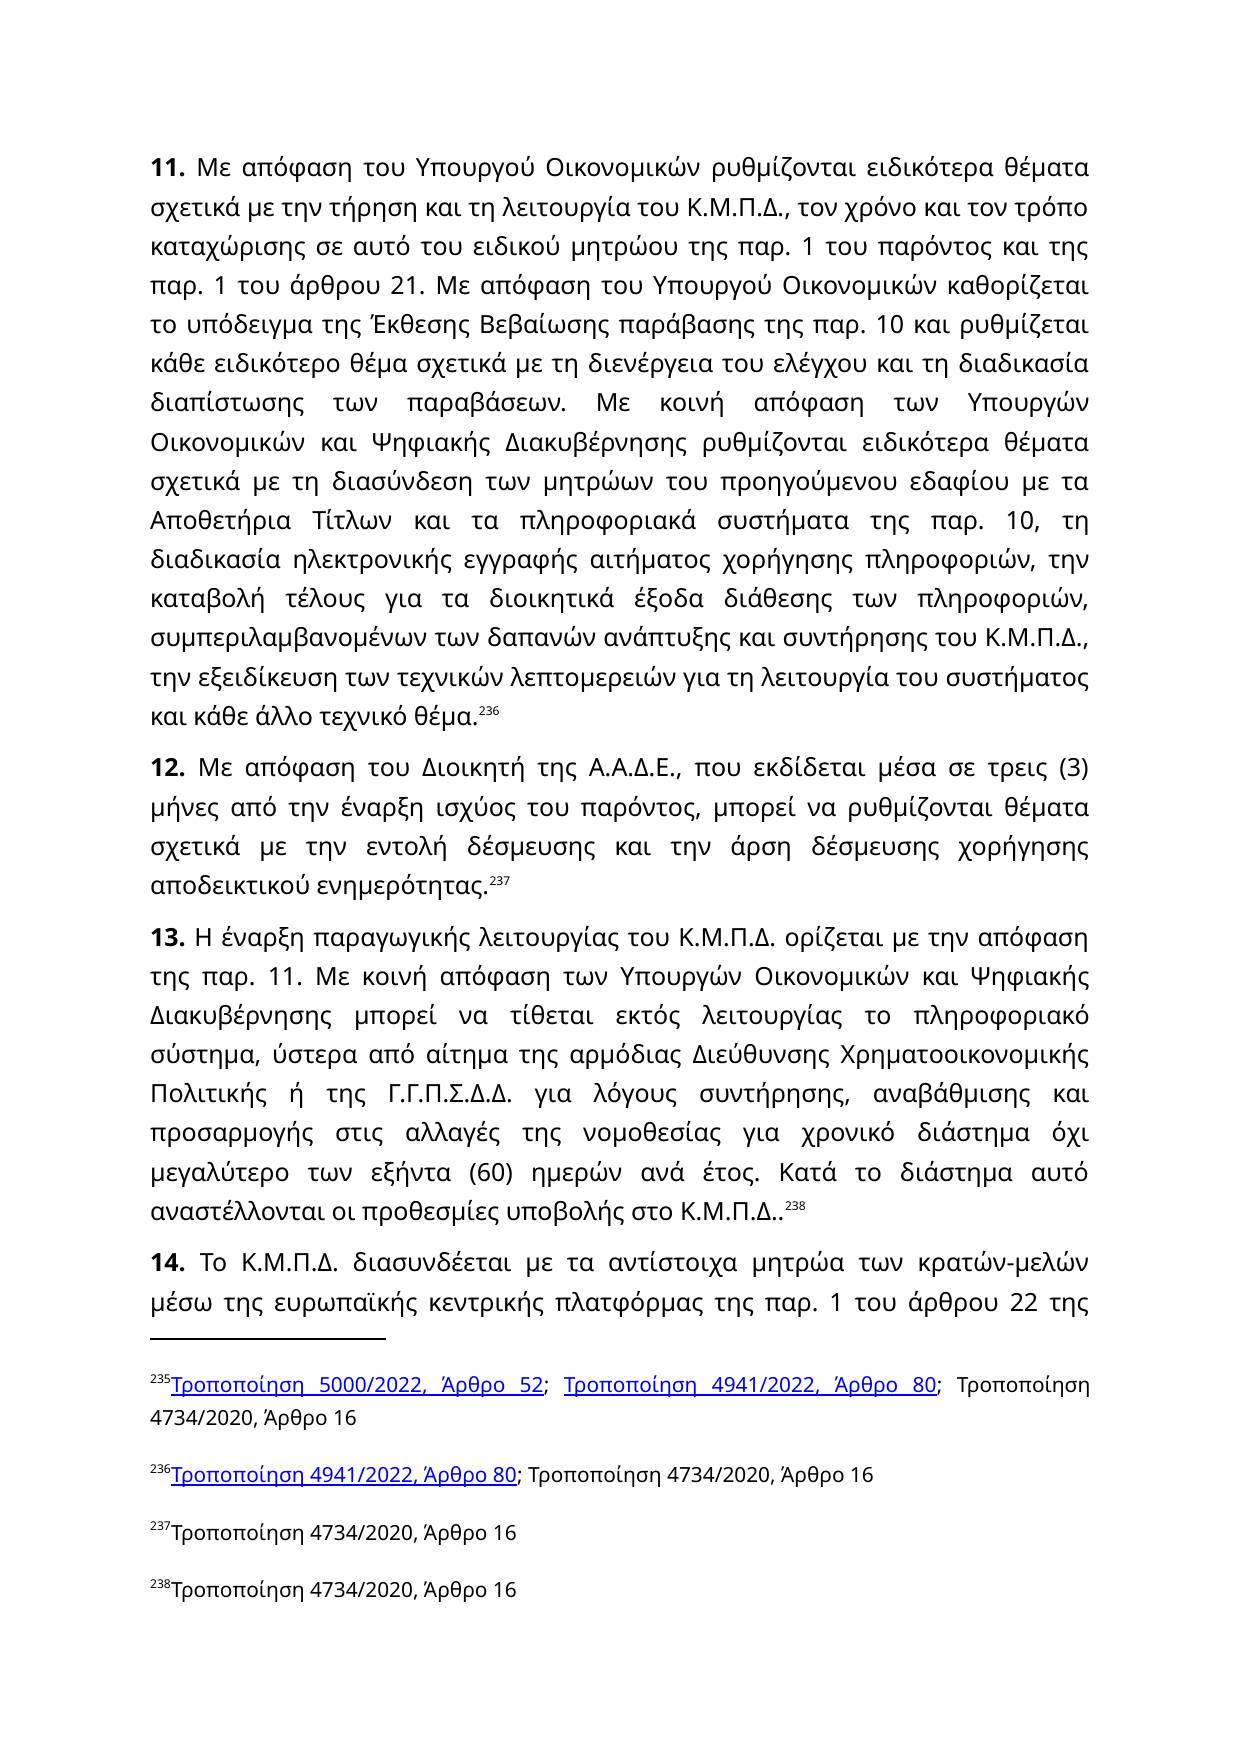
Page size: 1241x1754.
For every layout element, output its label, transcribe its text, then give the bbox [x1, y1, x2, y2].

text 14. Το Κ.Μ.Π.Δ. διασυνδέεται με τα αντίστοιχα μητρώα των κρατών-μελών μέσω της ευρωπαϊκής κεντρικής πλατφόρμας της παρ. 1 του άρθρου 22 της [150, 1245, 1090, 1318]
text Τροποποίηση 4734/2020, Άρθρο 16 [150, 1518, 1090, 1546]
text Τροποποίηση 4941/2022, Άρθρο 80; Τροποποίηση 4734/2020, Άρθρο 16 [150, 1460, 1090, 1489]
text Τροποποίηση 5000/2022, Άρθρο 52; Τροποποίηση 4941/2022, Άρθρο 80; Τροποποίηση 4734/2020, Άρθρο 16 [150, 1370, 1090, 1431]
text 12. Με απόφαση του Διοικητή της Α.Α.Δ.Ε., που εκδίδεται μέσα σε τρεις (3) μήνες από την έναρξη ισχύος του παρόντος, μπορεί να ρυθμίζονται θέματα σχετικά με την εντολή δέσμευσης και την άρση δέσμευσης χορήγησης αποδεικτικού ενημερότητας. [150, 750, 1090, 902]
text 11. Με απόφαση του Υπουργού Οικονομικών ρυθμίζονται ειδικότερα θέματα σχετικά με την τήρηση και τη λειτουργία του Κ.Μ.Π.Δ., τον χρόνο και τον τρόπο καταχώρισης σε αυτό του ειδικού μητρώου της παρ. 1 του παρόντος και της παρ. 1 του άρθρου 21. Με απόφαση του Υπουργού Οικονομικών καθορίζεται το υπόδειγμα της Έκθεσης Βεβαίωσης παράβασης της παρ. 10 και ρυθμίζεται κάθε ειδικότερο θέμα σχετικά με τη διενέργεια του ελέγχου και τη διαδικασία διαπίστωσης των παραβάσεων. Με κοινή απόφαση των Υπουργών Οικονομικών και Ψηφιακής Διακυβέρνησης ρυθμίζονται ειδικότερα θέματα σχετικά με τη διασύνδεση των μητρώων του προηγούμενου εδαφίου με τα Αποθετήρια Τίτλων και τα πληροφοριακά συστήματα της παρ. 10, τη διαδικασία ηλεκτρονικής εγγραφής αιτήματος χορήγησης πληροφοριών, την καταβολή τέλους για τα διοικητικά έξοδα διάθεσης των πληροφοριών, συμπεριλαμβανομένων των δαπανών ανάπτυξης και συντήρησης του Κ.Μ.Π.Δ., την εξειδίκευση των τεχνικών λεπτομερειών για τη λειτουργία του συστήματος και κάθε άλλο τεχνικό θέμα. [150, 150, 1090, 732]
text Τροποποίηση 4734/2020, Άρθρο 16 [150, 1576, 1090, 1604]
text 13. Η έναρξη παραγωγικής λειτουργίας του Κ.Μ.Π.Δ. ορίζεται με την απόφαση της παρ. 11. Με κοινή απόφαση των Υπουργών Οικονομικών και Ψηφιακής Διακυβέρνησης μπορεί να τίθεται εκτός λειτουργίας το πληροφοριακό σύστημα, ύστερα από αίτημα της αρμόδιας Διεύθυνσης Χρηματοοικονομικής Πολιτικής ή της Γ.Γ.Π.Σ.Δ.Δ. για λόγους συντήρησης, αναβάθμισης και προσαρμογής στις αλλαγές της νομοθεσίας για χρονικό διάστημα όχι μεγαλύτερο των εξήντα (60) ημερών ανά έτος. Κατά το διάστημα αυτό αναστέλλονται οι προθεσμίες υποβολής στο Κ.Μ.Π.Δ.. [150, 919, 1090, 1227]
